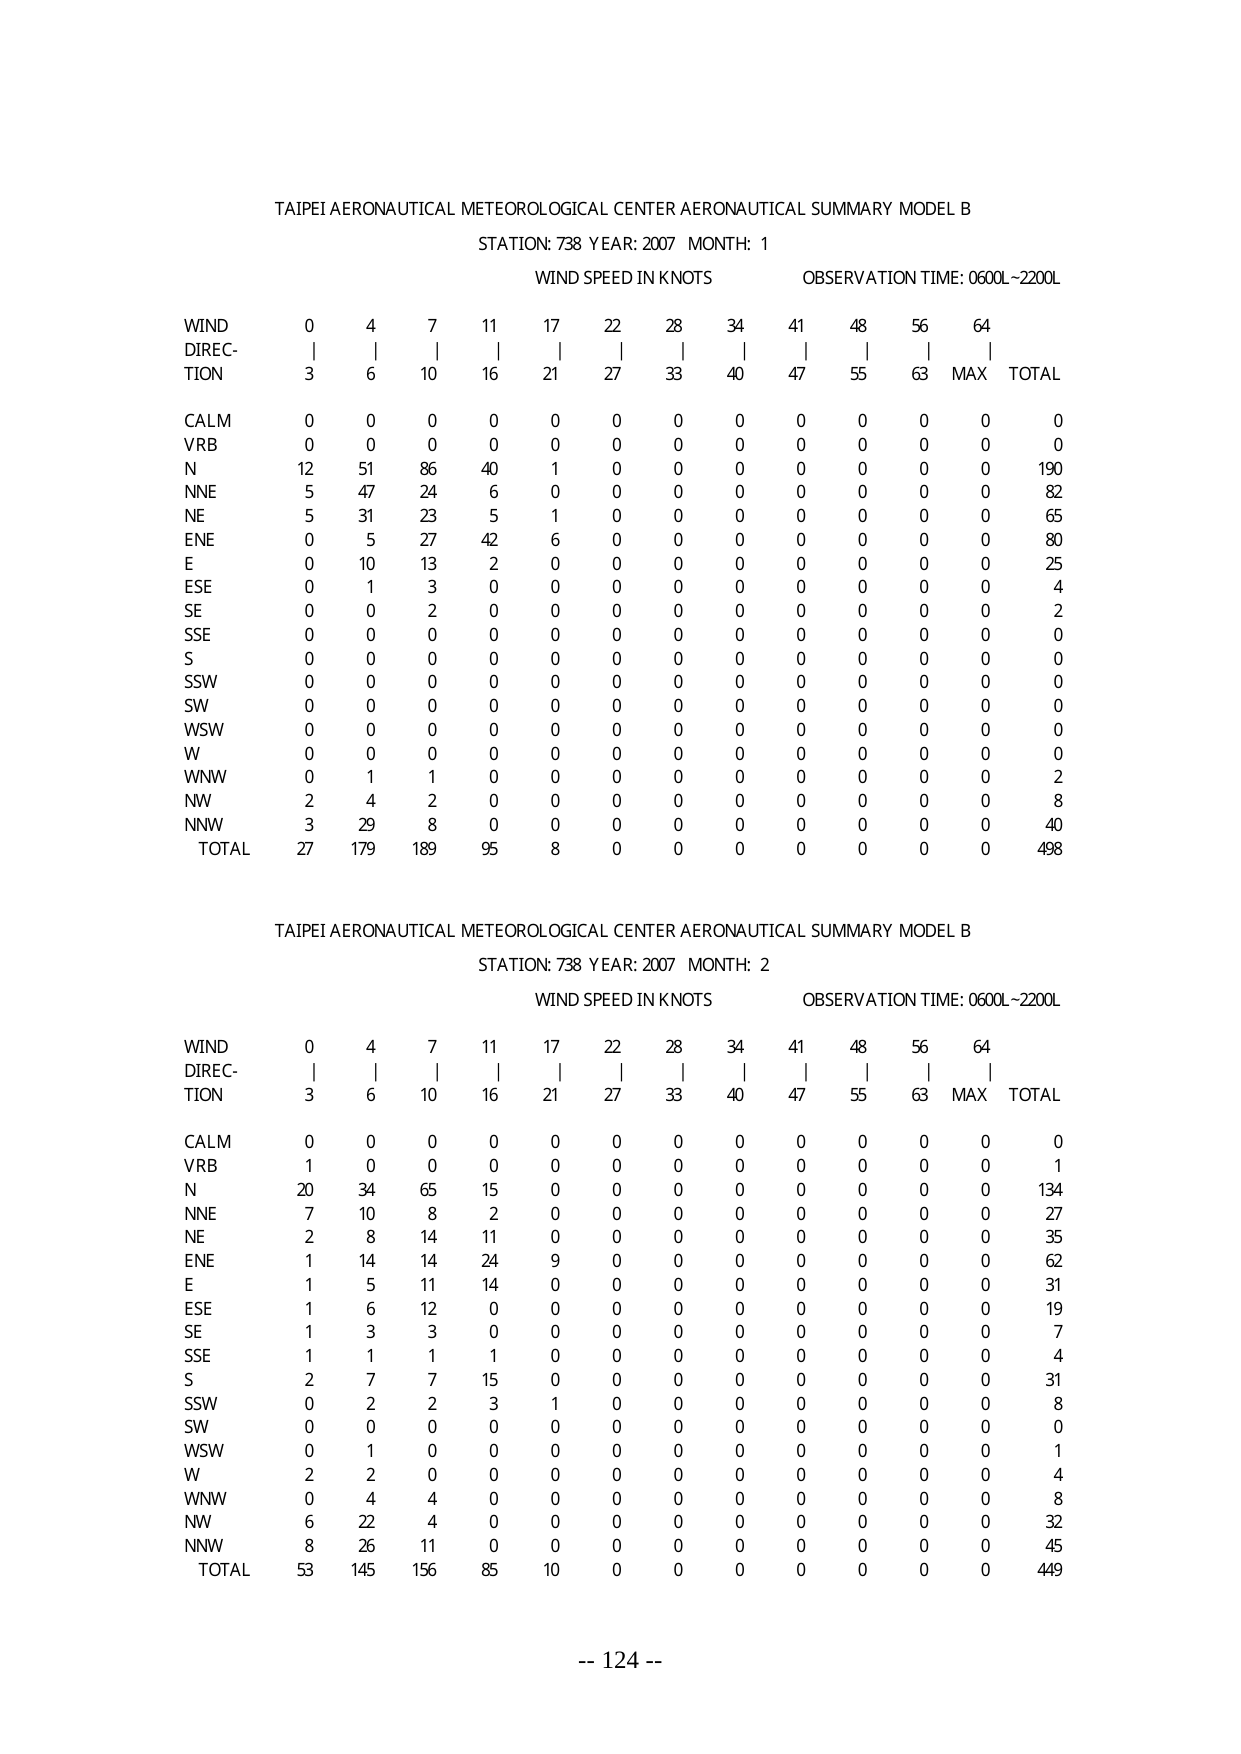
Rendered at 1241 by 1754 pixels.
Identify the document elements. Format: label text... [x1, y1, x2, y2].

text -- 124 -- [543, 1637, 697, 1674]
